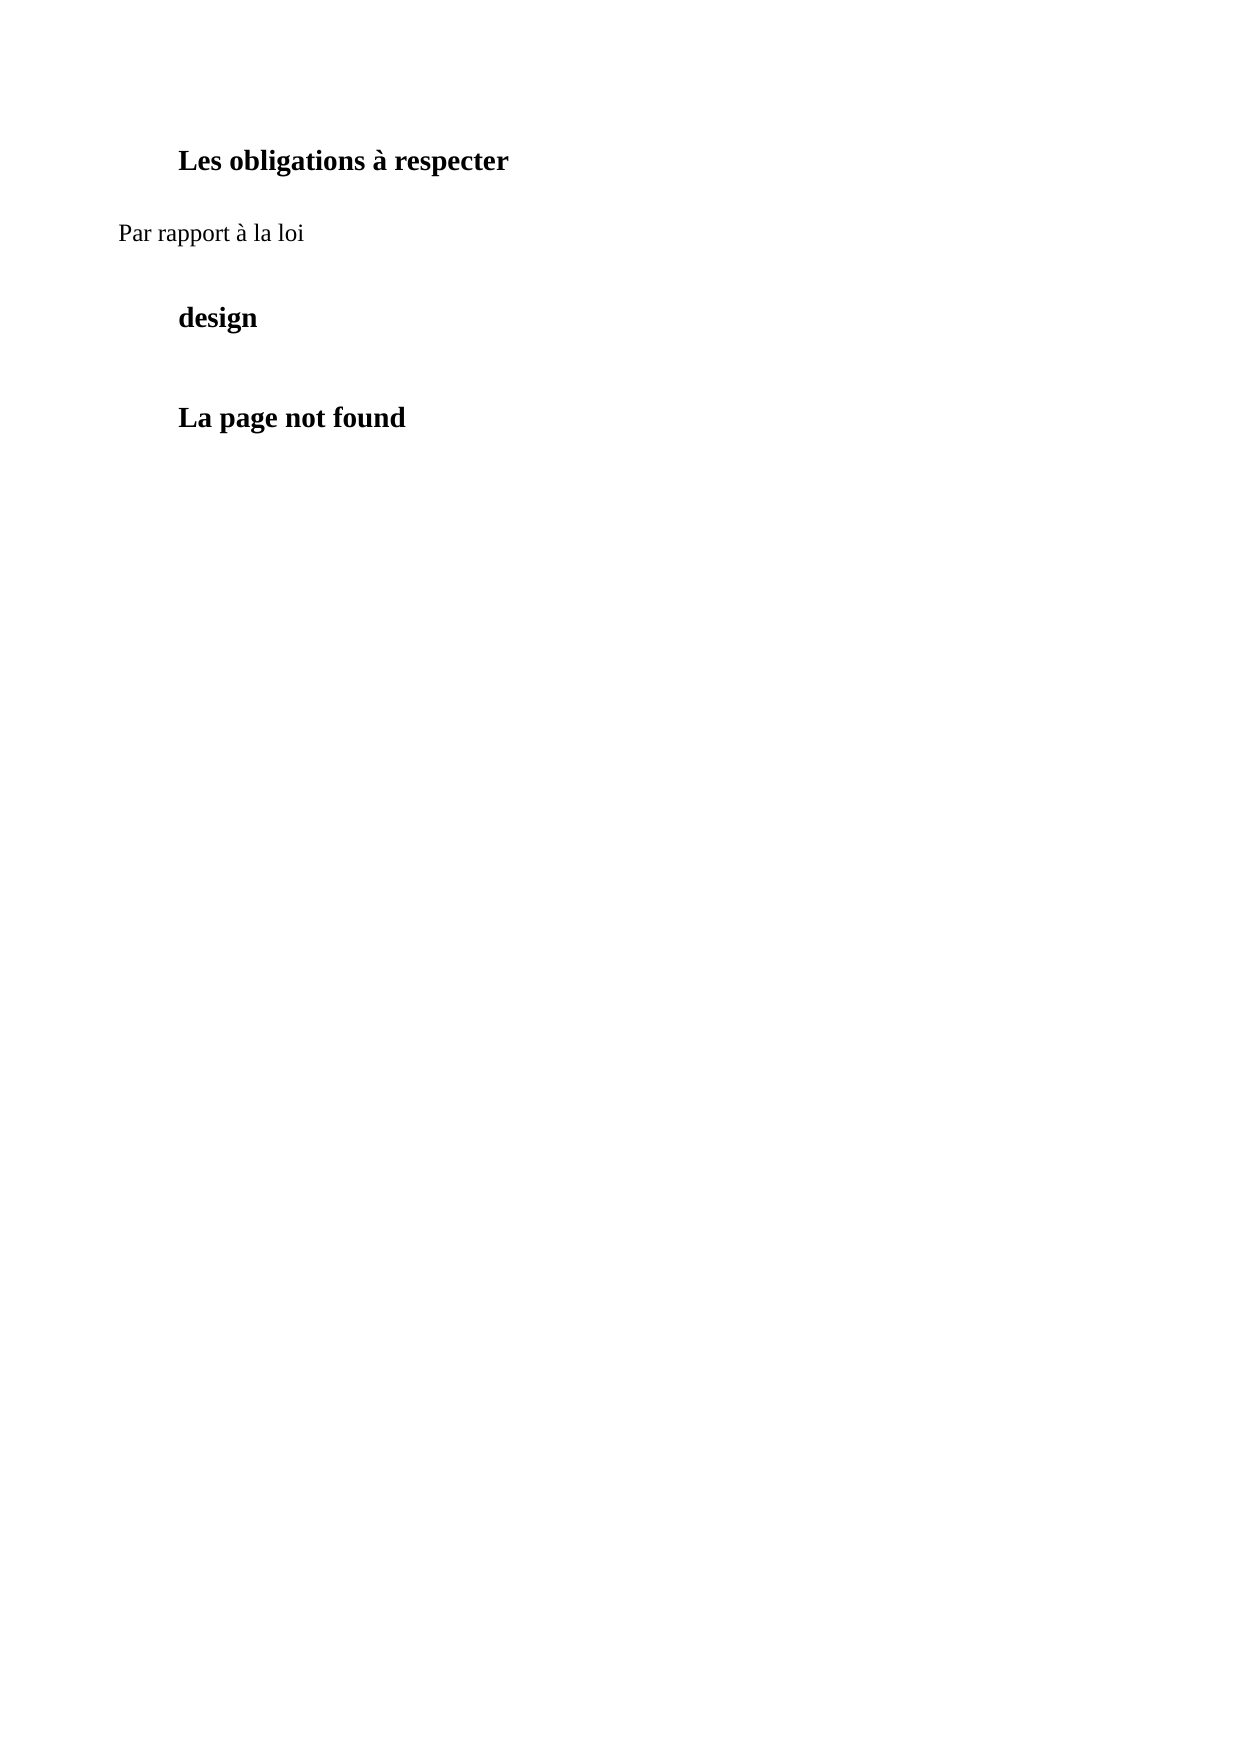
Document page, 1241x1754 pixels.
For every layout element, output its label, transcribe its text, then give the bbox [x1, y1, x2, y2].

subtitle design [118, 300, 1122, 334]
subtitle Les obligations à respecter [118, 143, 1122, 177]
subtitle La page not found [118, 400, 1122, 434]
text Par rapport à la loi [118, 218, 1122, 247]
